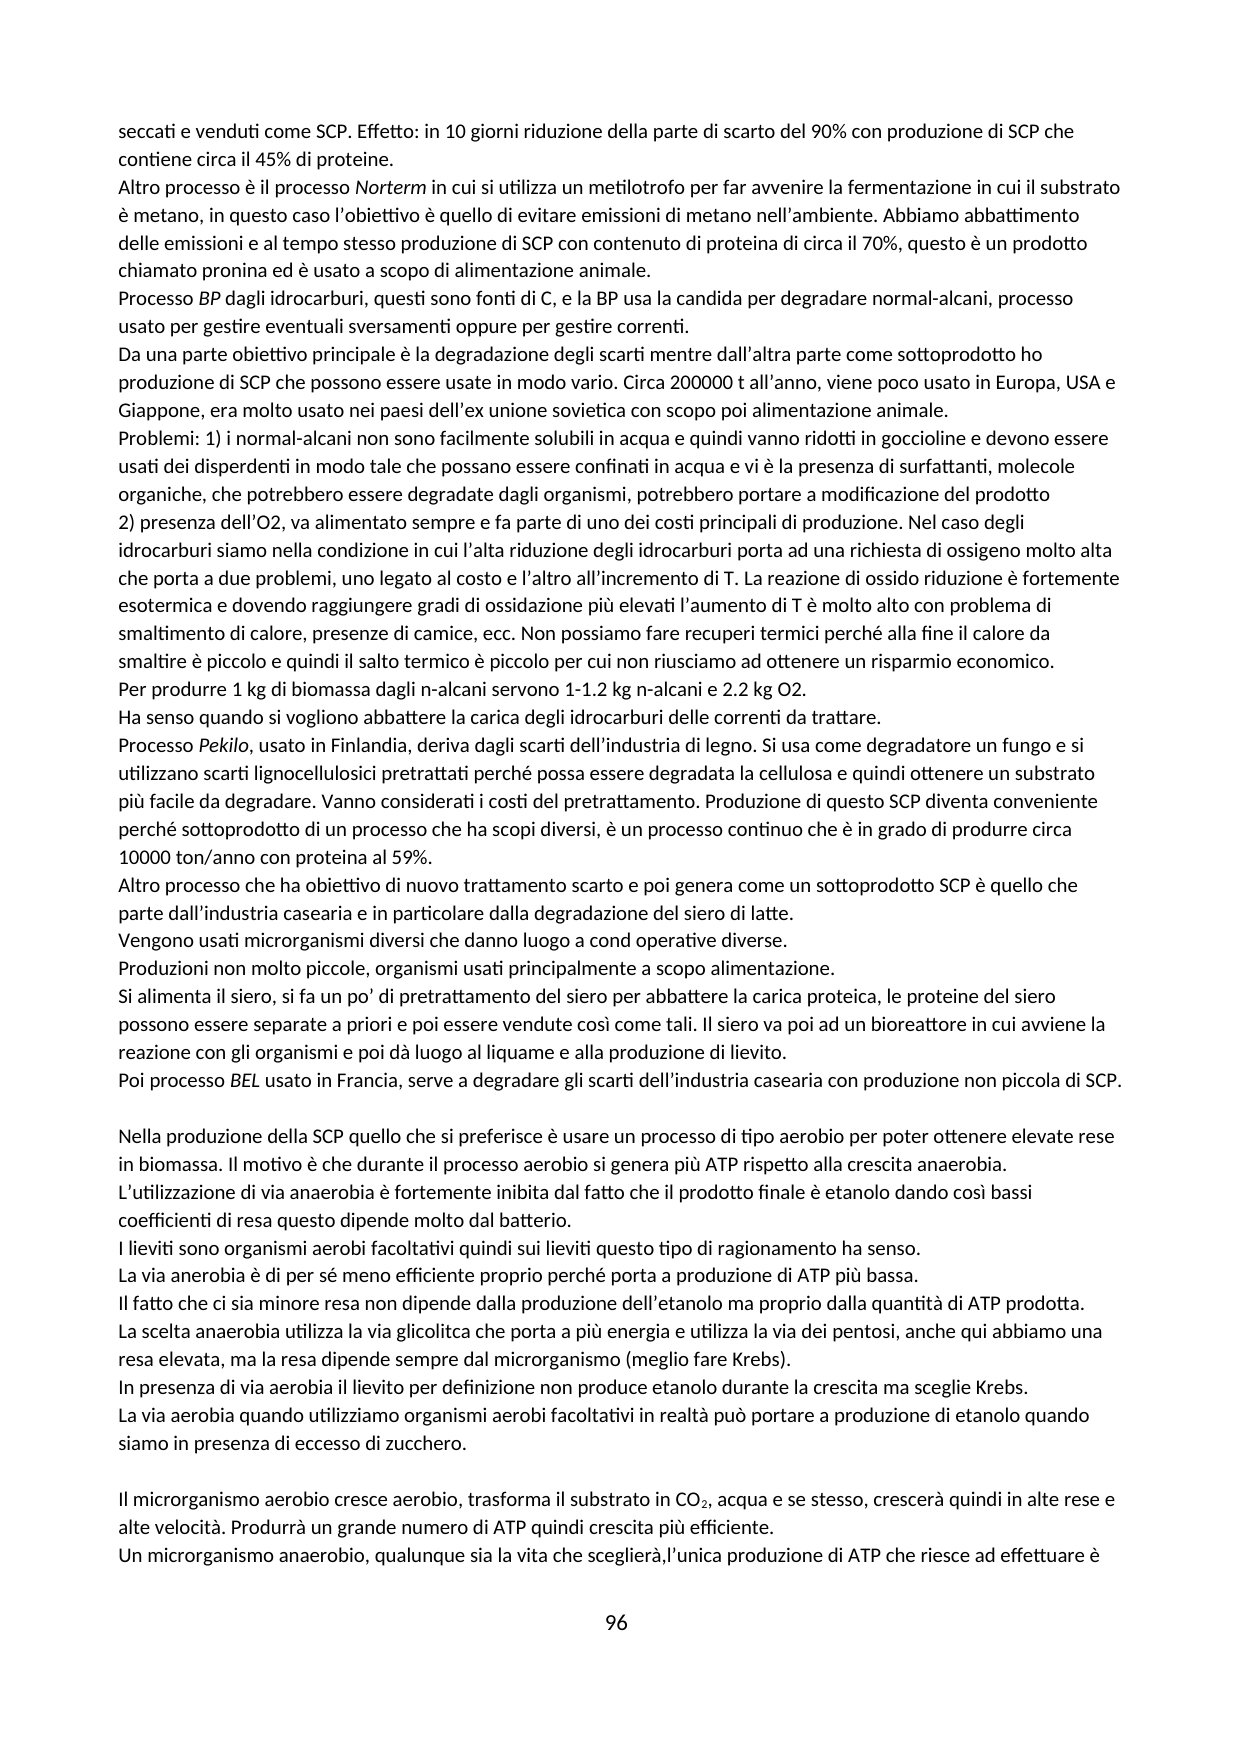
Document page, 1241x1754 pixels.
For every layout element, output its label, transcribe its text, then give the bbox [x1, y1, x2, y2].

text Poi processo BEL usato in Francia, serve a degradare gli scarti dell’industria casearia con produzione non piccola di SCP. Nella produzione della SCP quello che si preferisce è usare un processo di tipo aerobio per poter ottenere elevate rese in biomassa. Il motivo è che durante il processo aerobio si genera più ATP rispetto alla crescita anaerobia. L’utilizzazione di via anaerobia è fortemente inibita dal fatto che il prodotto finale è etanolo dando così bassi coefficienti di resa questo dipende molto dal batterio. I lieviti sono organismi aerobi facoltativi quindi sui lieviti questo tipo di ragionamento ha senso. La via anerobia è di per sé meno efficiente proprio perché porta a produzione di ATP più bassa. Il fatto che ci sia minore resa non dipende dalla produzione dell’etanolo ma proprio dalla quantità di ATP prodotta. La scelta anaerobia utilizza la via glicolitca che porta a più energia e utilizza la via dei pentosi, anche qui abbiamo una resa elevata, ma la resa dipende sempre dal microrganismo (meglio fare Krebs). In presenza di via aerobia il lievito per definizione non produce etanolo durante la crescita ma sceglie Krebs. La via aerobia quando utilizziamo organismi aerobi facoltativi in realtà può portare a produzione di etanolo quando siamo in presenza di eccesso di zucchero. Il microrganismo aerobio cresce aerobio, trasforma il substrato in CO2, acqua e se stesso, crescerà quindi in alte rese e alte velocità. Produrrà un grande numero di ATP quindi crescita più efficiente. [118, 1067, 1124, 1539]
text Un microrganismo anaerobio, qualunque sia la vita che sceglierà,l’unica produzione di ATP che riesce ad effettuare è [118, 1542, 1124, 1567]
text seccati e venduti come SCP. Effetto: in 10 giorni riduzione della parte di scarto del 90% con produzione di SCP che contiene circa il 45% di proteine. Altro processo è il processo Norterm in cui si utilizza un metilotrofo per far avvenire la fermentazione in cui il substrato è metano, in questo caso l’obiettivo è quello di evitare emissioni di metano nell’ambiente. Abbiamo abbattimento delle emissioni e al tempo stesso produzione di SCP con contenuto di proteina di circa il 70%, questo è un prodotto chiamato pronina ed è usato a scopo di alimentazione animale. Processo BP dagli idrocarburi, questi sono fonti di C, e la BP usa la candida per degradare normal-alcani, processo usato per gestire eventuali sversamenti oppure per gestire correnti. Da una parte obiettivo principale è la degradazione degli scarti mentre dall’altra parte come sottoprodotto ho produzione di SCP che possono essere usate in modo vario. Circa 200000 t all’anno, viene poco usato in Europa, USA e Giappone, era molto usato nei paesi dell’ex unione sovietica con scopo poi alimentazione animale. Problemi: 1) i normal-alcani non sono facilmente solubili in acqua e quindi vanno ridotti in goccioline e devono essere usati dei disperdenti in modo tale che possano essere confinati in acqua e vi è la presenza di surfattanti, molecole organiche, che potrebbero essere degradate dagli organismi, potrebbero portare a modificazione del prodotto 2) presenza dell’O2, va alimentato sempre e fa parte di uno dei costi principali di produzione. Nel caso degli idrocarburi siamo nella condizione in cui l’alta riduzione degli idrocarburi porta ad una richiesta di ossigeno molto alta che porta a due problemi, uno legato al costo e l’altro all’incremento di T. La reazione di ossido riduzione è fortemente esotermica e dovendo raggiungere gradi di ossidazione più elevati l’aumento di T è molto alto con problema di smaltimento di calore, presenze di camice, ecc. Non possiamo fare recuperi termici perché alla fine il calore da smaltire è piccolo e quindi il salto termico è piccolo per cui non riusciamo ad ottenere un risparmio economico. Per produrre 1 kg di biomassa dagli n-alcani servono 1-1.2 kg n-alcani e 2.2 kg O2. Ha senso quando si vogliono abbattere la carica degli idrocarburi delle correnti da trattare. Processo Pekilo, usato in Finlandia, deriva dagli scarti dell’industria di legno. Si usa come degradatore un fungo e si utilizzano scarti lignocellulosici pretrattati perché possa essere degradata la cellulosa e quindi ottenere un substrato più facile da degradare. Vanno considerati i costi del pretrattamento. Produzione di questo SCP diventa conveniente perché sottoprodotto di un processo che ha scopi diversi, è un processo continuo che è in grado di produrre circa 10000 ton/anno con proteina al 59%. Altro processo che ha obiettivo di nuovo trattamento scarto e poi genera come un sottoprodotto SCP è quello che parte dall’industria casearia e in particolare dalla degradazione del siero di latte. Vengono usati microrganismi diversi che danno luogo a cond operative diverse. Produzioni non molto piccole, organismi usati principalmente a scopo alimentazione. Si alimenta il siero, si fa un po’ di pretrattamento del siero per abbattere la carica proteica, le proteine del siero possono essere separate a priori e poi essere vendute così come tali. Il siero va poi ad un bioreattore in cui avviene la reazione con gli organismi e poi dà luogo al liquame e alla produzione di lievito. [118, 118, 1124, 1065]
